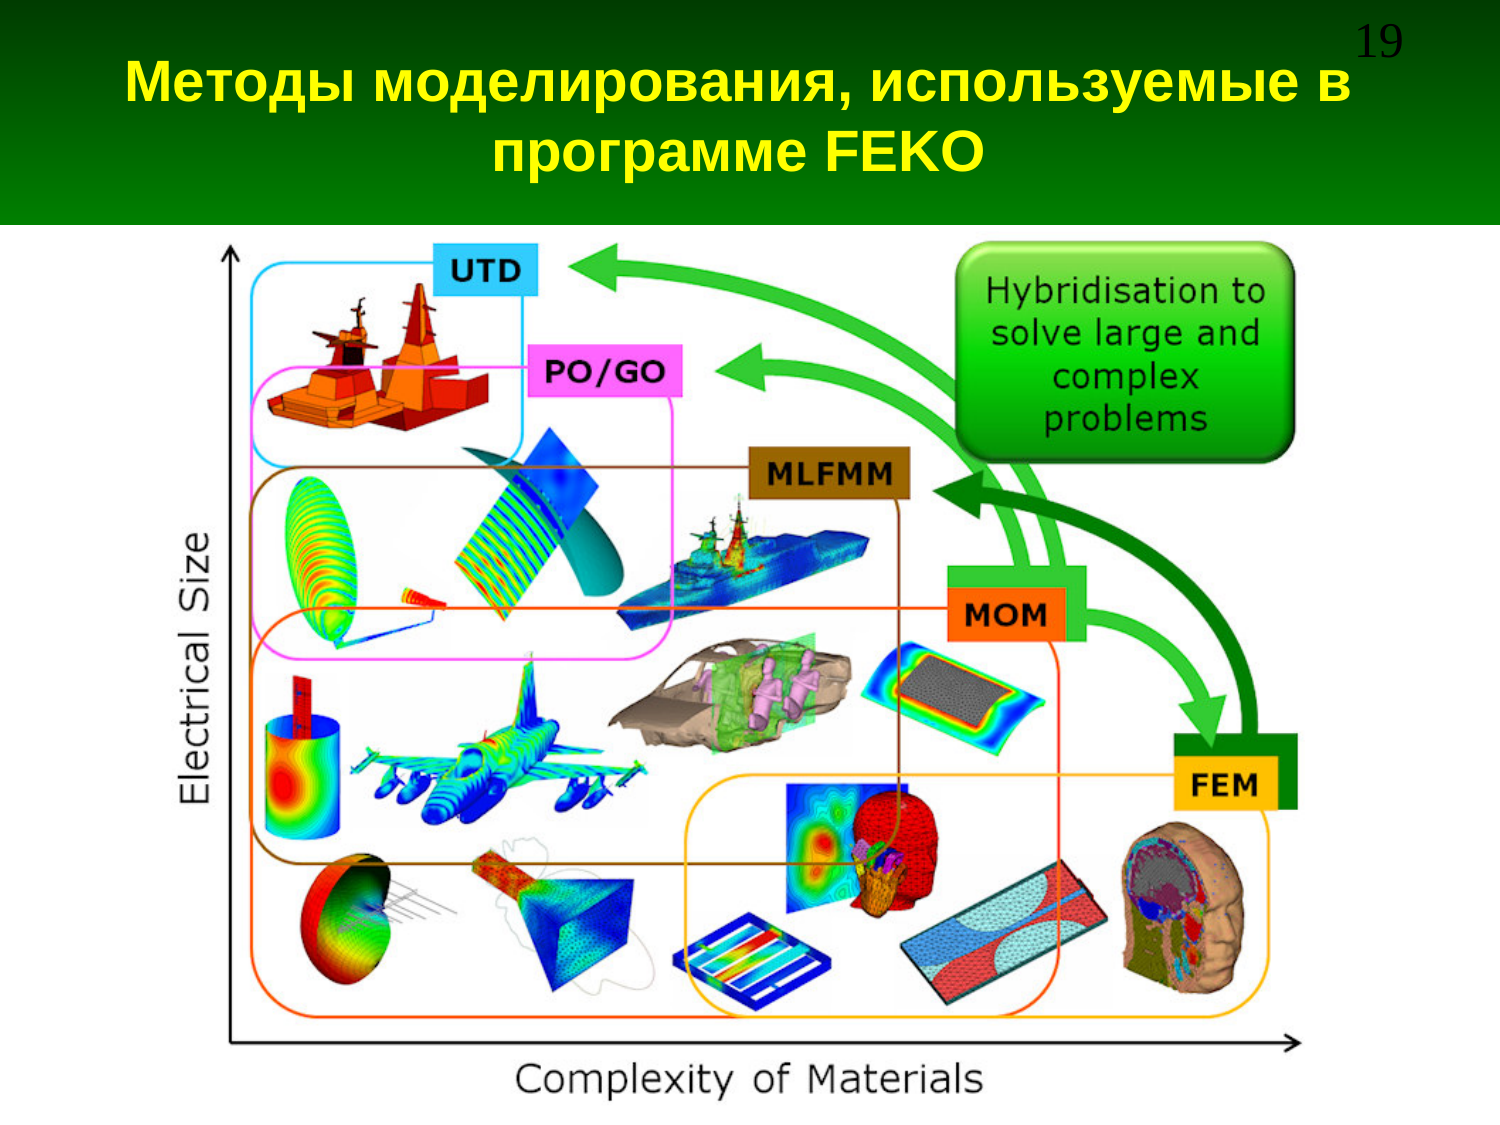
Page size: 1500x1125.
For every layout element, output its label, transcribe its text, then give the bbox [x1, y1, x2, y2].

picture [171, 231, 1305, 1108]
text_box Методы моделирования, используемые в программе FEKO [88, 18, 1389, 207]
